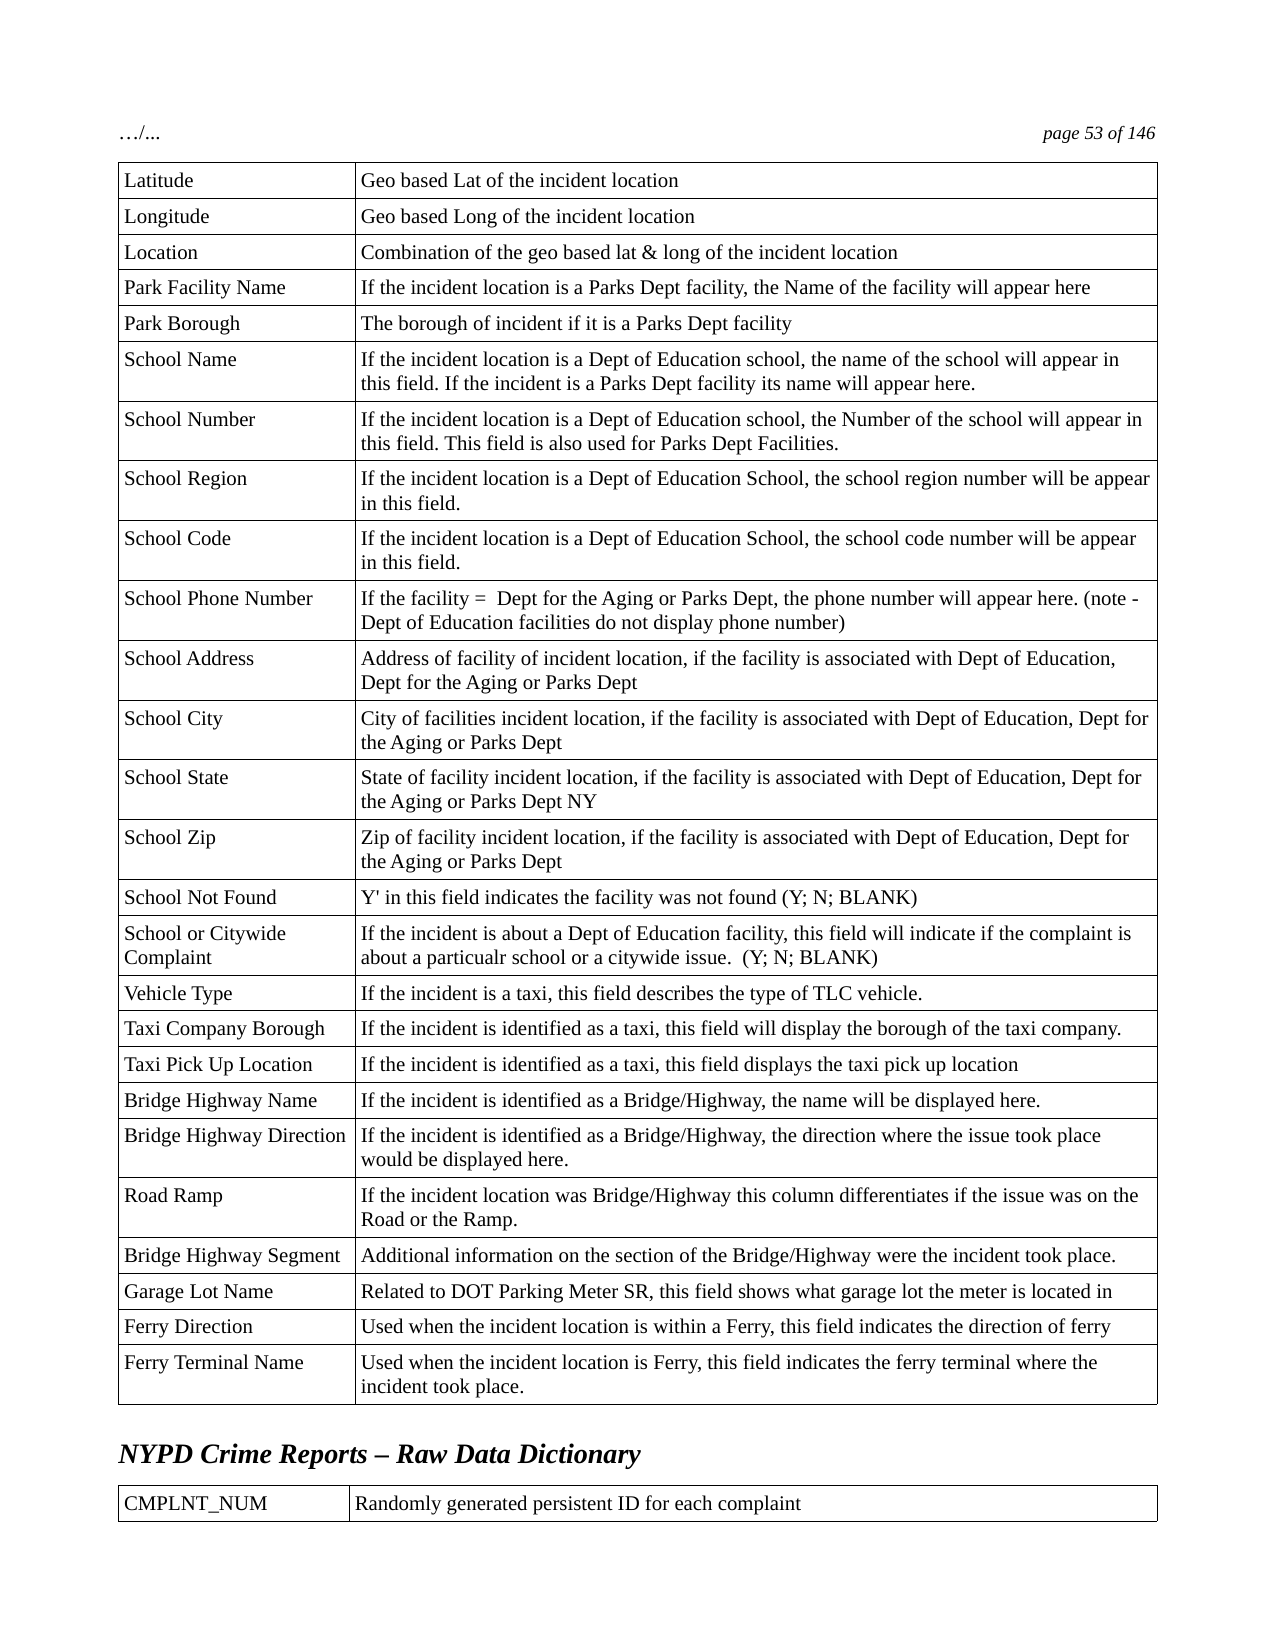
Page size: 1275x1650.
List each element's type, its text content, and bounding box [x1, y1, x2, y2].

table_cell [356, 820, 1157, 879]
table_cell [356, 1274, 1157, 1308]
table_cell [356, 1310, 1157, 1344]
table_cell [119, 1274, 355, 1308]
table_cell [119, 270, 355, 305]
table_cell [119, 1238, 355, 1273]
table_cell [356, 701, 1157, 759]
table_cell [356, 235, 1157, 269]
table_cell [119, 461, 355, 520]
table_cell [356, 342, 1157, 401]
table_cell [119, 342, 355, 401]
table_cell [356, 521, 1157, 580]
table_cell [119, 1047, 355, 1082]
table_cell [356, 641, 1157, 699]
table_cell [356, 1238, 1157, 1273]
table_cell [119, 163, 355, 198]
table_cell [119, 306, 355, 341]
table_cell [119, 521, 355, 580]
table_cell [119, 880, 355, 915]
table_cell [119, 1011, 355, 1046]
table_cell [119, 701, 355, 759]
table_cell [356, 1178, 1157, 1237]
table_header [119, 1486, 349, 1521]
table_cell [356, 199, 1157, 234]
table_header [350, 1486, 1157, 1521]
table_cell [119, 199, 355, 234]
table_cell [356, 760, 1157, 819]
table_cell [119, 1310, 355, 1344]
table_cell [119, 820, 355, 879]
table_cell [356, 581, 1157, 640]
table_cell [119, 581, 355, 640]
table_cell [356, 1083, 1157, 1117]
table_cell [356, 1047, 1157, 1082]
table_cell [356, 402, 1157, 460]
table_cell [119, 641, 355, 699]
table_cell [119, 760, 355, 819]
table_cell [356, 1011, 1157, 1046]
table_cell [356, 163, 1157, 198]
table_cell [356, 880, 1157, 915]
table_cell [119, 1345, 355, 1404]
table_cell [356, 916, 1157, 974]
table_cell [119, 402, 355, 460]
table_cell [119, 1178, 355, 1237]
table_cell [119, 976, 355, 1010]
table_cell [356, 270, 1157, 305]
table_cell [119, 916, 355, 974]
table_cell [356, 976, 1157, 1010]
table_cell [119, 1119, 355, 1177]
table_cell [356, 306, 1157, 341]
subtitle NYPD Crime Reports – Raw Data Dictionary [118, 1437, 1157, 1469]
table_cell [356, 1119, 1157, 1177]
table_cell [356, 1345, 1157, 1404]
table_cell [119, 1083, 355, 1117]
table_cell [356, 461, 1157, 520]
table_cell [119, 235, 355, 269]
